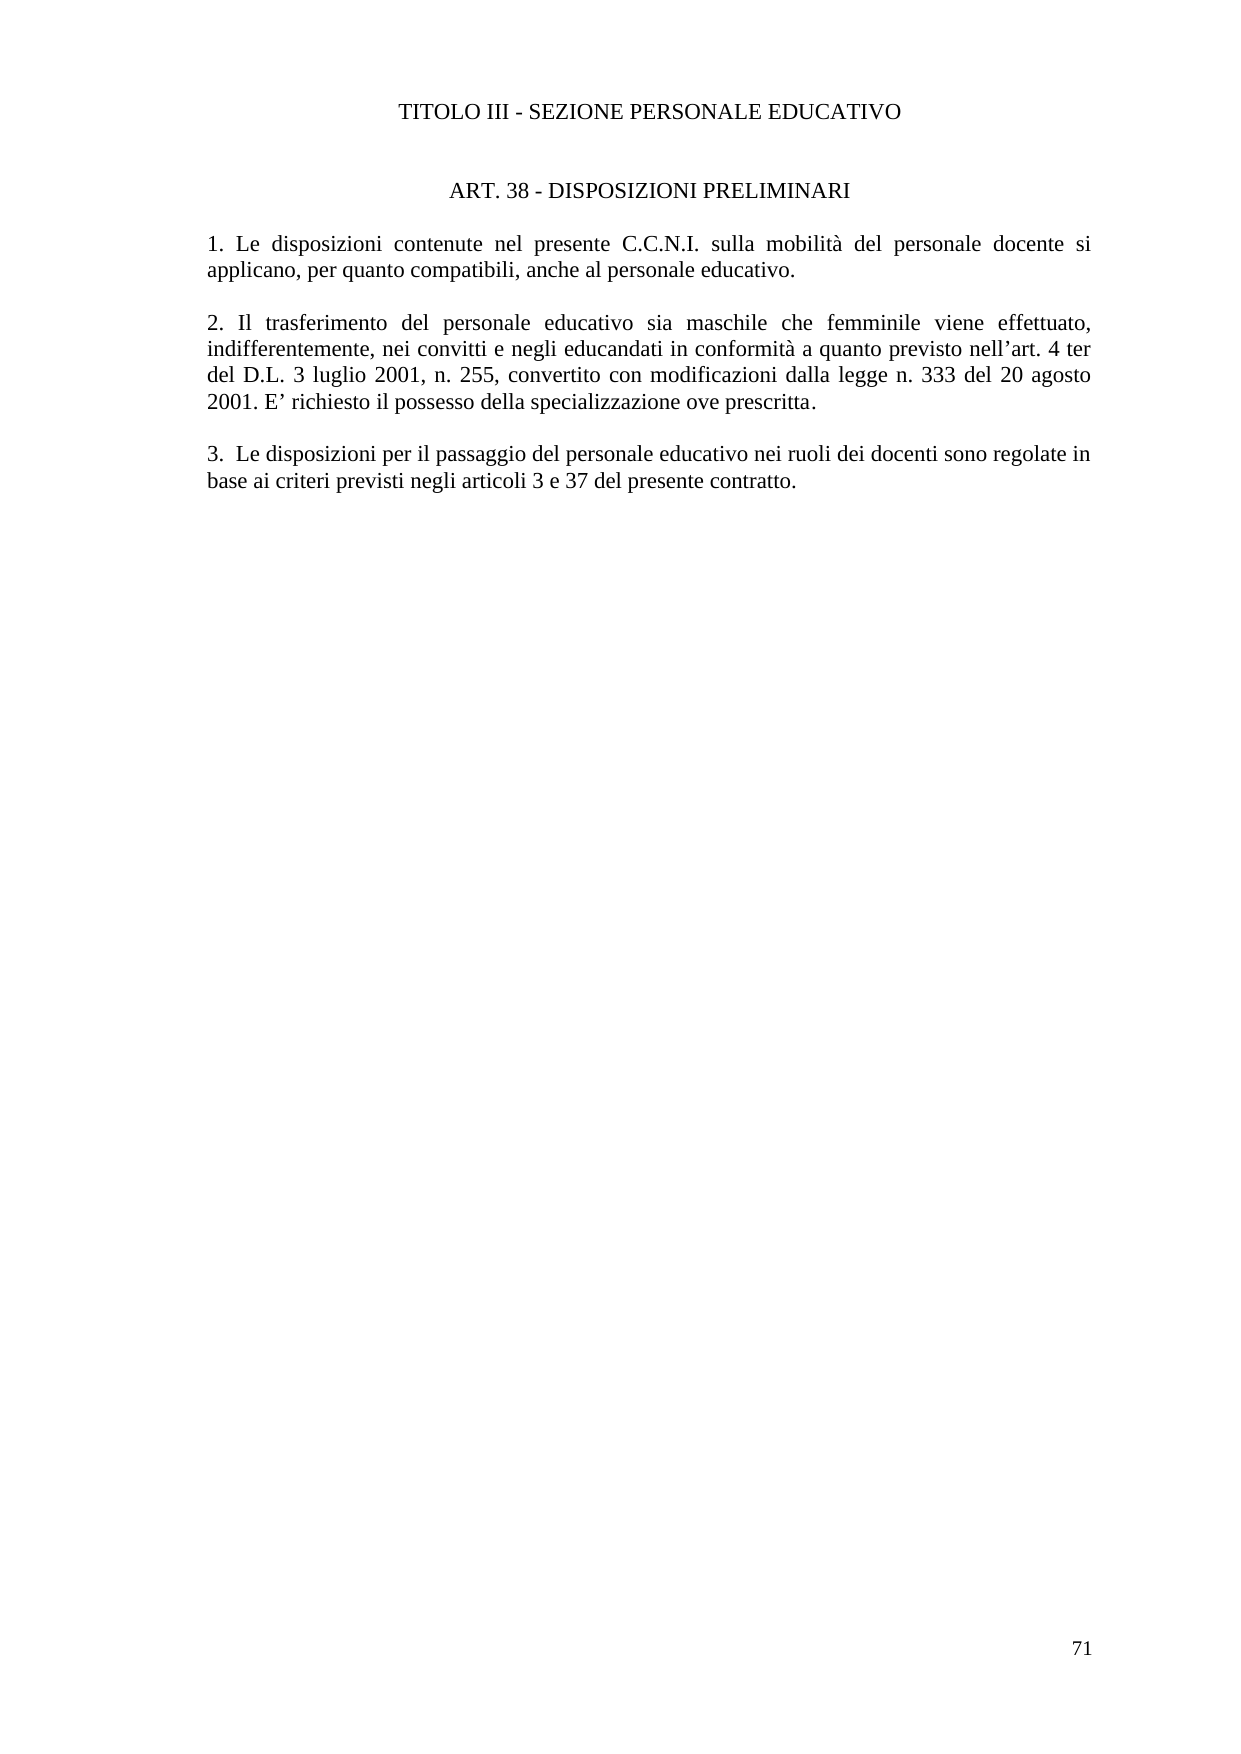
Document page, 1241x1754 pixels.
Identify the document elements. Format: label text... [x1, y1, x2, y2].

text 3. Le disposizioni per il passaggio del personale educativo nei ruoli dei docenti sono regolate in base ai criteri previsti negli articoli 3 e 37 del presente contratto. [207, 441, 1092, 493]
text 2. Il trasferimento del personale educativo sia maschile che femminile viene effettuato, indifferentemente, nei convitti e negli educandati in conformità a quanto previsto nell’art. 4 ter del D.L. 3 luglio 2001, n. 255, convertito con modificazioni dalla legge n. 333 del 20 agosto 2001. E’ richiesto il possesso della specializzazione ove prescritta. [207, 309, 1092, 414]
text 1. Le disposizioni contenute nel presente C.C.N.I. sulla mobilità del personale docente si applicano, per quanto compatibili, anche al personale educativo. [207, 230, 1092, 282]
text TITOLO III - SEZIONE PERSONALE EDUCATIVO [207, 98, 1092, 124]
text ART. 38 - DISPOSIZIONI PRELIMINARI [207, 177, 1092, 203]
